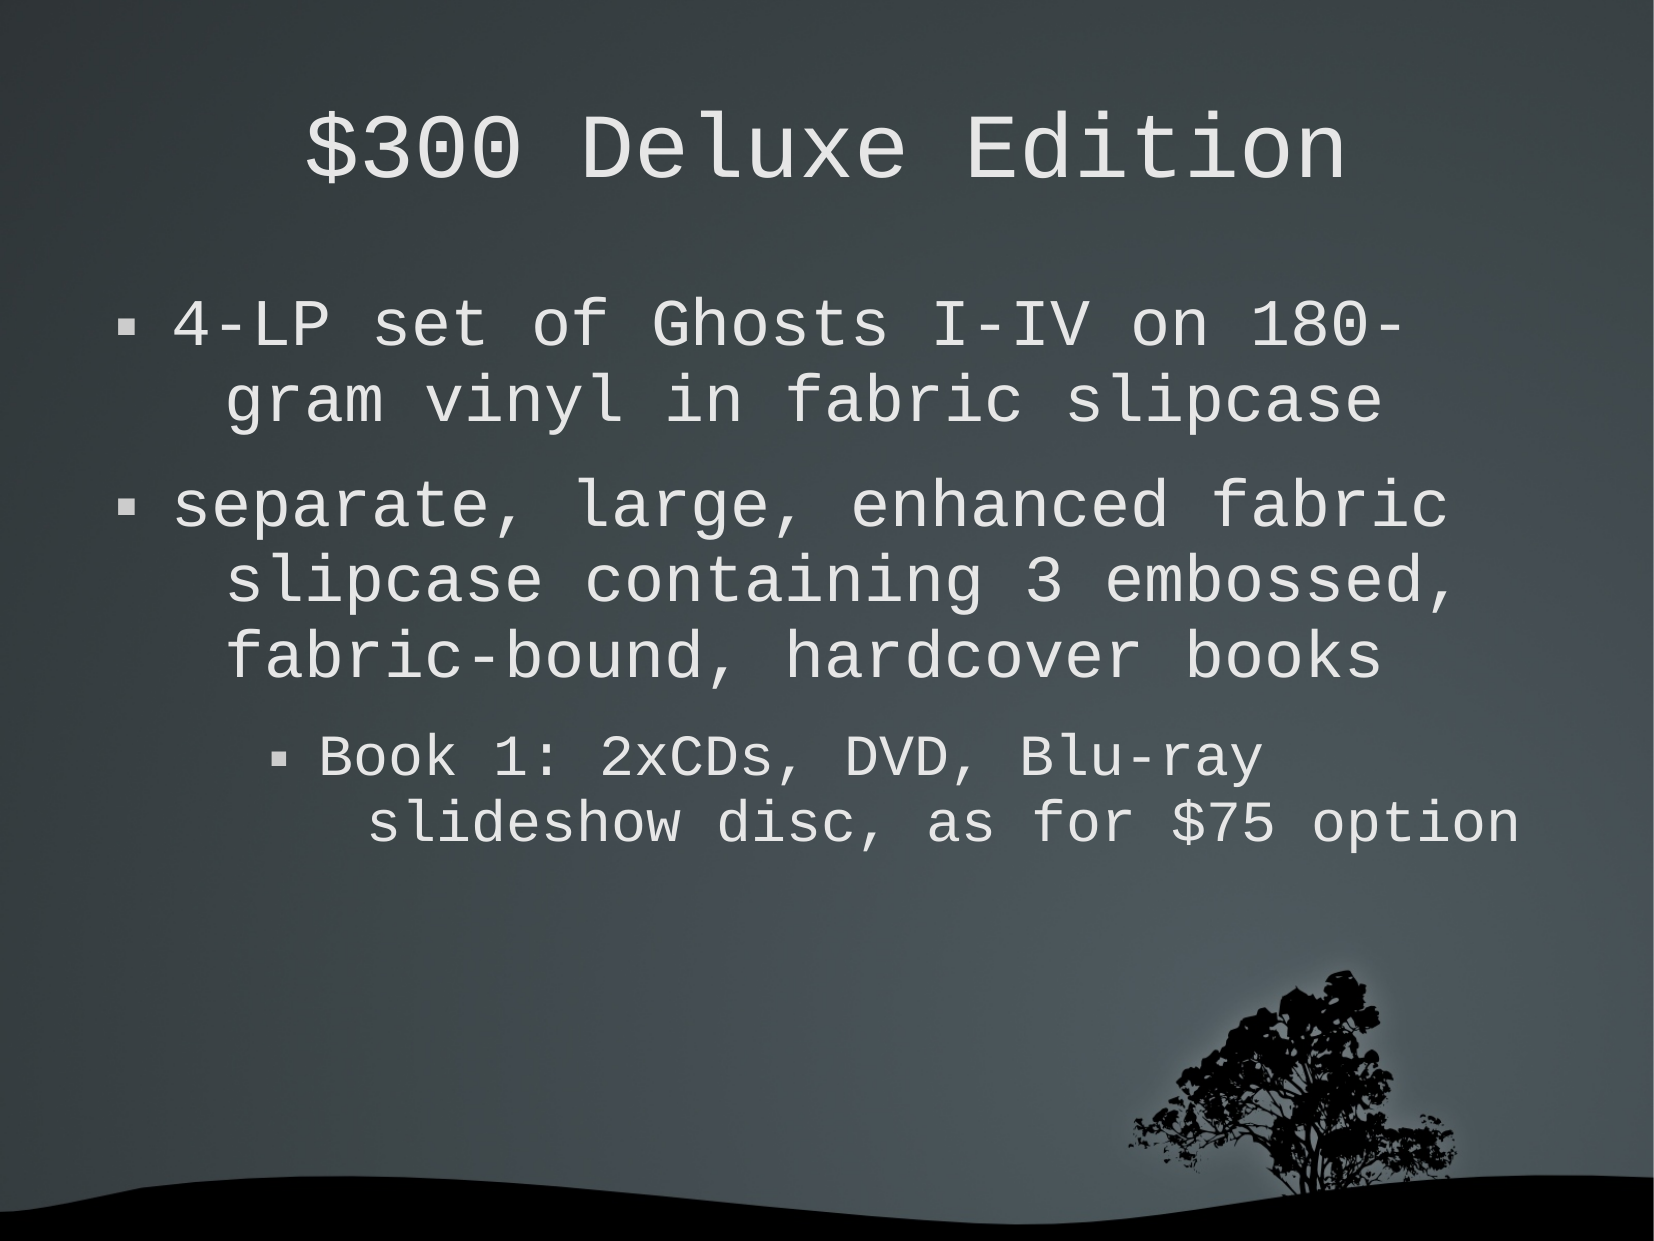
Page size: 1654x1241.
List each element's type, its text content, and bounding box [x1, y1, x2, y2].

list 4-LP set of Ghosts I-IV on 180-gram vinyl in fabric slipcase separate, large, enhanced fabric slipcase containing 3 embossed, fabric-bound, hardcover books Book 1: 2xCDs, DVD, Blu-ray slideshow disc, as for $75 option [82, 290, 1571, 1094]
picture [0, 0, 1654, 1241]
title $300 Deluxe Edition [82, 56, 1571, 250]
